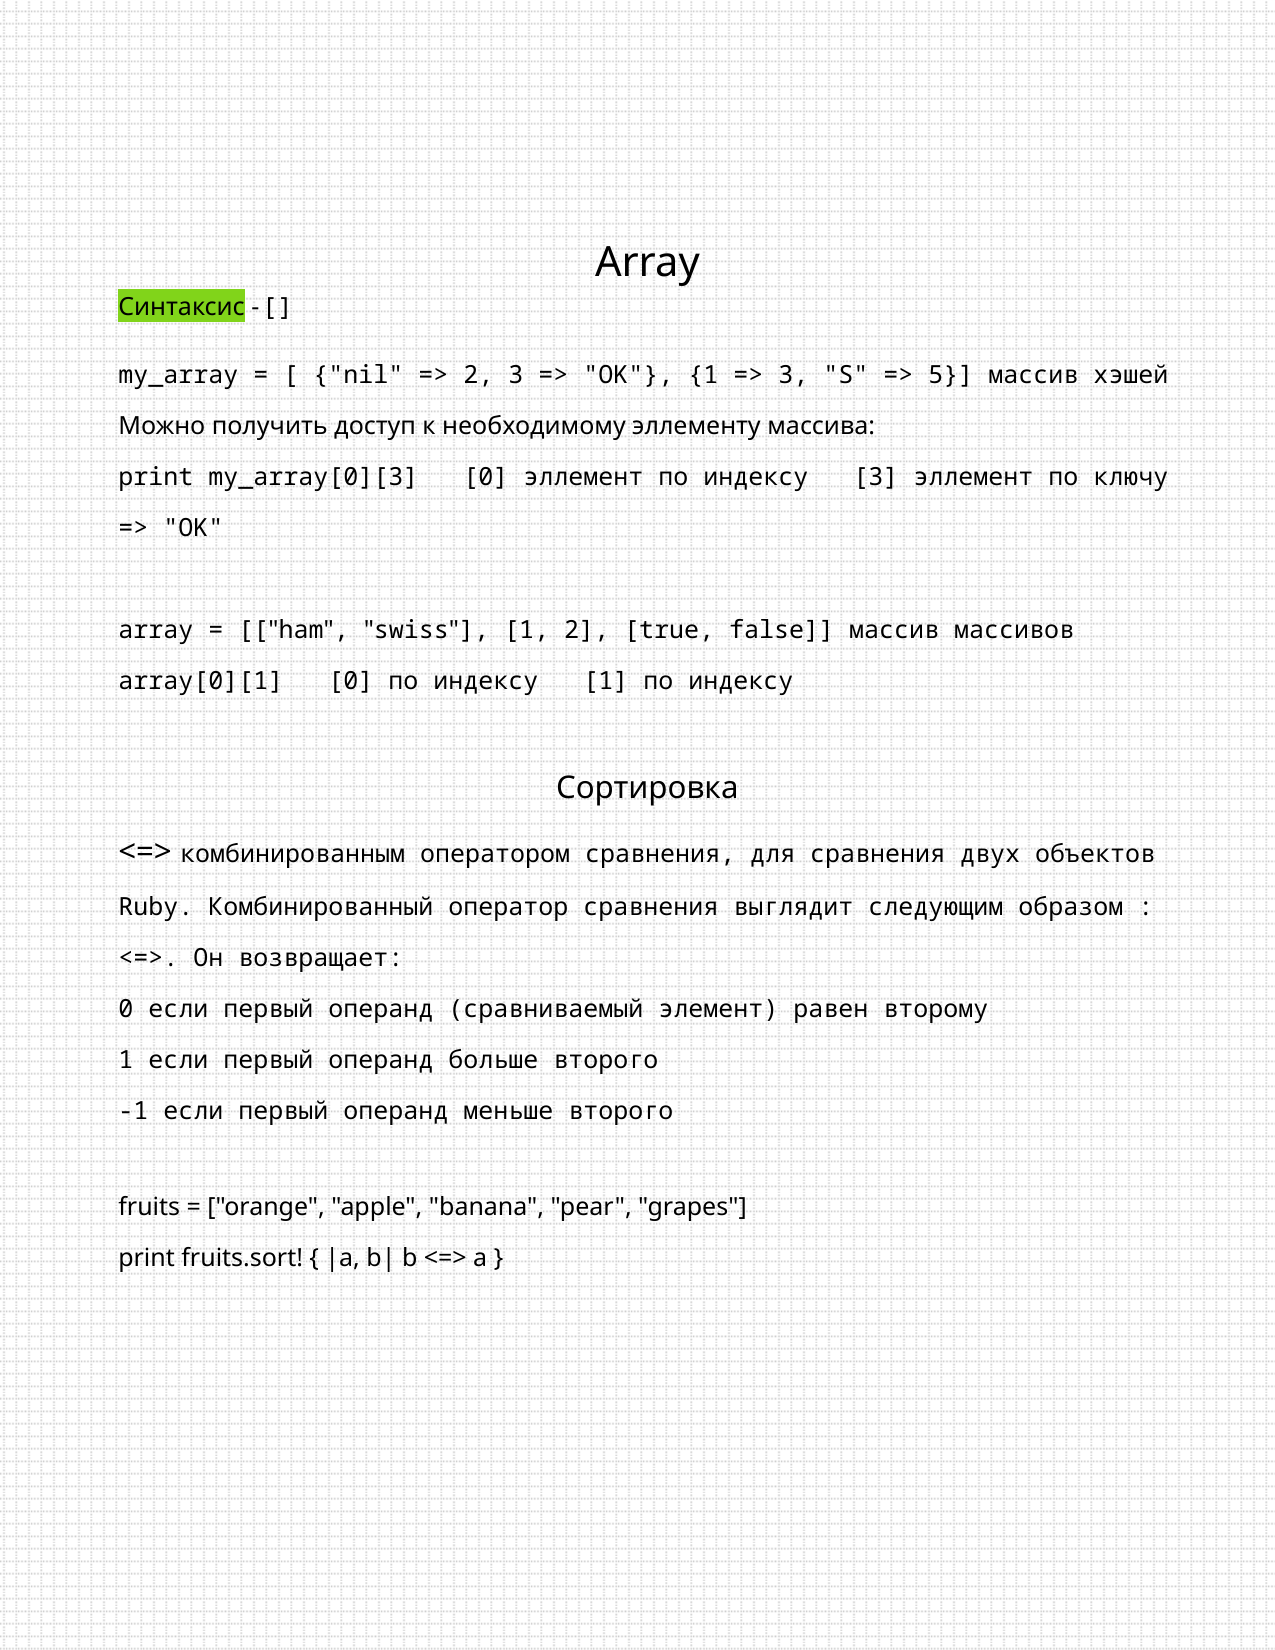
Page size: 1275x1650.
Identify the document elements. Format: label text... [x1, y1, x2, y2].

text Сортировка [118, 765, 1176, 807]
text Array [118, 232, 1176, 288]
text => "OK" [118, 510, 1176, 544]
text Можно получить доступ к необходимому эллементу массива: [118, 408, 1176, 442]
text my_array = [ {"nil" => 2, 3 => "OK"}, {1 => 3, "S" => 5}] массив хэшей [118, 357, 1176, 391]
picture [0, 0, 1275, 1650]
text -1 если первый операнд меньше второго [118, 1092, 1176, 1127]
text array = [["ham", "swiss"], [1, 2], [true, false]] массив массивов [118, 612, 1176, 646]
text array[0][1] [0] по индексу [1] по индексу [118, 663, 1176, 697]
text fruits = ["orange", "apple", "banana", "pear", "grapes"] [118, 1188, 1176, 1222]
text print fruits.sort! { |a, b| b <=> a } [118, 1239, 1176, 1273]
text 1 если первый операнд больше второго [118, 1041, 1176, 1076]
text 0 если первый операнд (сравниваемый элемент) равен второму [118, 990, 1176, 1024]
text print my_array[0][3] [0] эллемент по индексу [3] эллемент по ключу [118, 459, 1176, 493]
text Синтаксис - [ ] [118, 288, 1176, 322]
text <=> комбинированным оператором сравнения, для сравнения двух объектов Ruby. Комбинированный оператор сравнения выглядит следующим образом : <=>. Он возвращает: [118, 829, 1176, 973]
